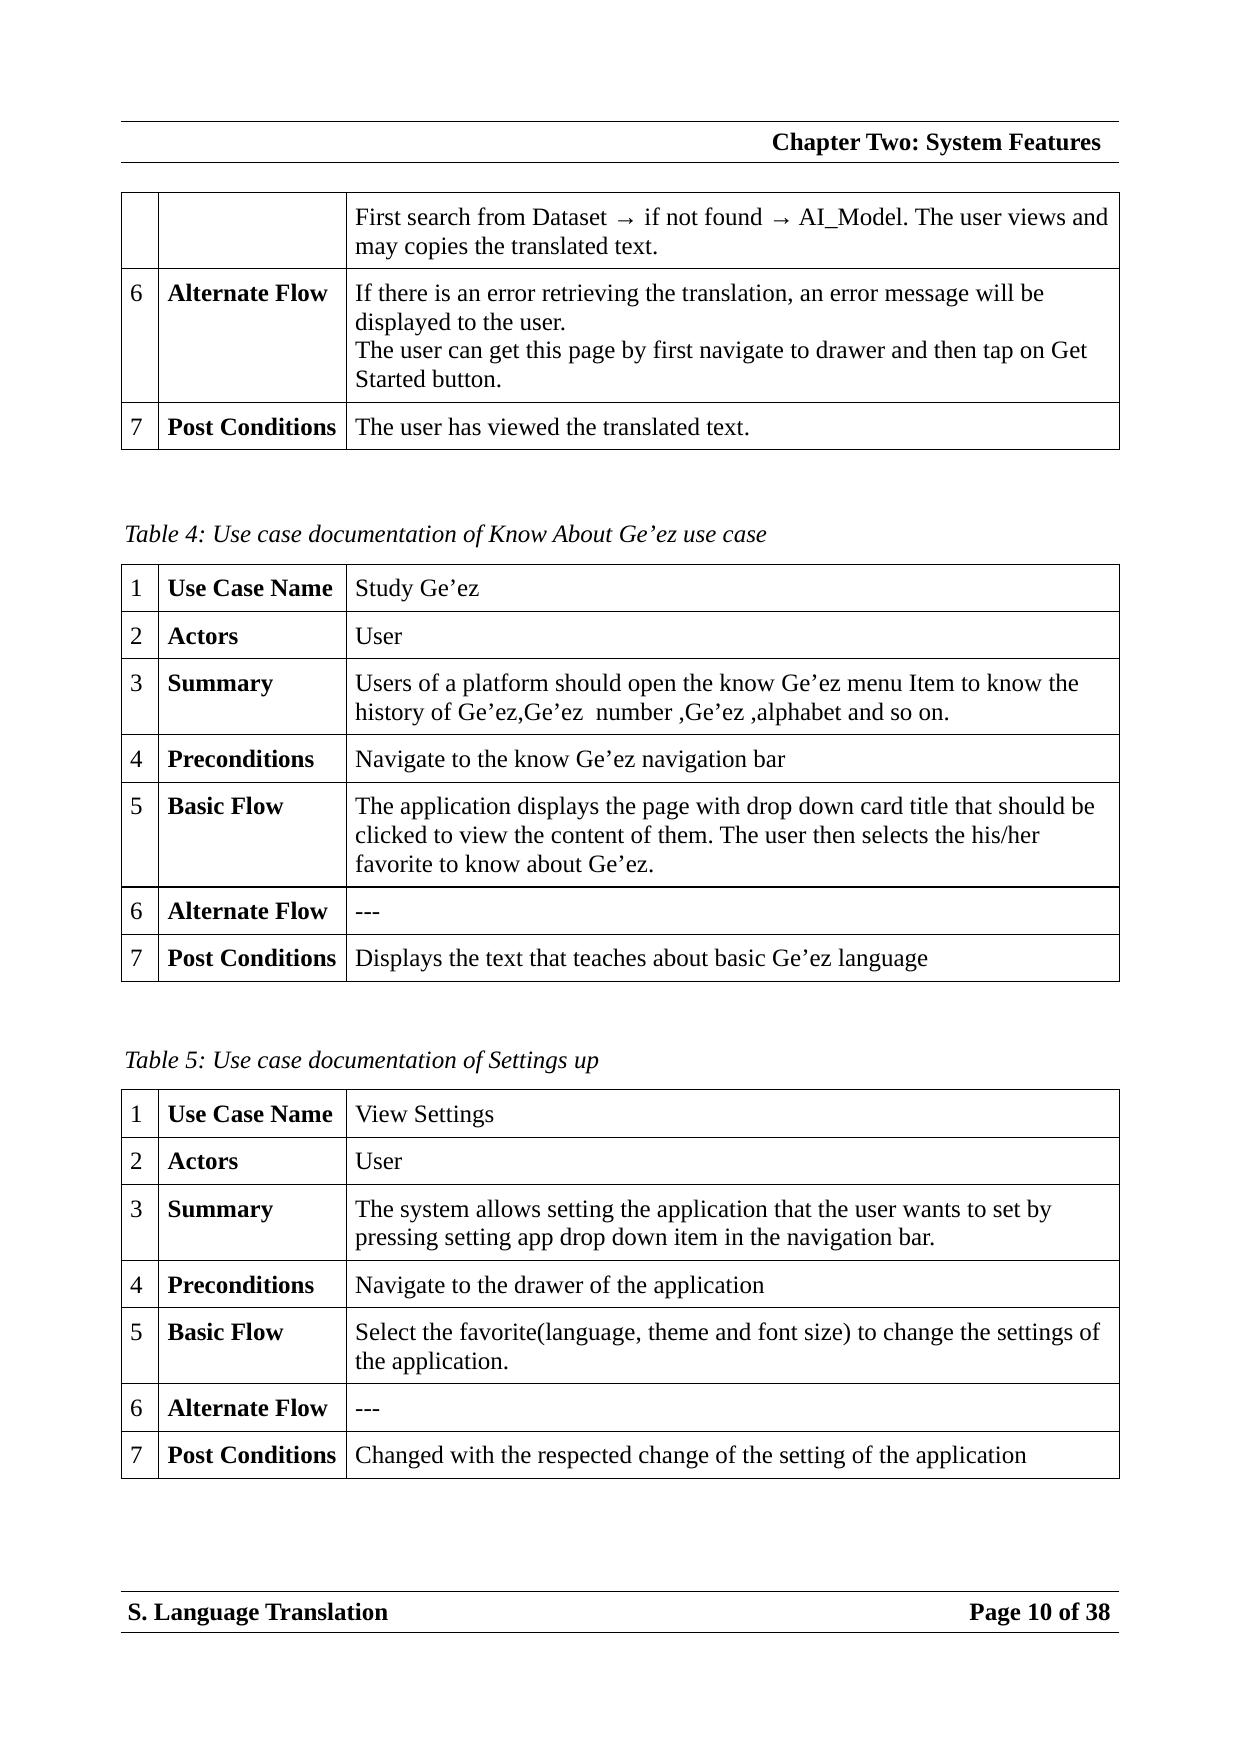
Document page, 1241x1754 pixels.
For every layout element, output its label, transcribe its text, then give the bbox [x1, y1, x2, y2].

table_cell 7 [122, 1432, 158, 1478]
table_cell --- [347, 888, 1119, 934]
table_cell First search from Dataset → if not found → AI_Model. The user views and may copies the translated text. [347, 193, 1119, 268]
table_header Use Case Name [159, 1090, 346, 1137]
table_cell Navigate to the know Ge’ez navigation bar [347, 735, 1119, 782]
table_cell 5 [122, 1308, 158, 1383]
table_cell 2 [122, 1138, 158, 1184]
table_cell Actors [159, 1138, 346, 1184]
table_cell Post Conditions [159, 1432, 346, 1478]
table_header 1 [122, 1090, 158, 1137]
table_cell Basic Flow [159, 1308, 346, 1383]
table_cell 3 [122, 1185, 158, 1260]
table_cell The application displays the page with drop down card title that should be clicked to view the content of them. The user then selects the his/her favorite to know about Ge’ez. [347, 783, 1119, 886]
table_cell Preconditions [159, 1261, 346, 1307]
table_cell Alternate Flow [159, 269, 346, 402]
table_header Study Ge’ez [347, 565, 1119, 611]
table_cell [159, 193, 346, 268]
table_cell If there is an error retrieving the translation, an error message will be displayed to the user. The user can get this page by first navigate to drawer and then tap on Get Started button. [347, 269, 1119, 402]
table_cell Actors [159, 612, 346, 658]
table_header View Settings [347, 1090, 1119, 1137]
table_cell User [347, 612, 1119, 658]
table_cell Alternate Flow [159, 1384, 346, 1431]
table_cell 2 [122, 612, 158, 658]
table_cell 5 [122, 783, 158, 886]
table_cell Changed with the respected change of the setting of the application [347, 1432, 1119, 1478]
table_header Use Case Name [159, 565, 346, 611]
table_cell 6 [122, 269, 158, 402]
text Table 4: Use case documentation of Know About Ge’ez use case [121, 516, 1119, 551]
table_cell 6 [122, 888, 158, 934]
table_cell Displays the text that teaches about basic Ge’ez language [347, 935, 1119, 981]
table_cell [122, 193, 158, 268]
table_cell Summary [159, 1185, 346, 1260]
table_cell Post Conditions [159, 935, 346, 981]
table_cell The user has viewed the translated text. [347, 403, 1119, 449]
table_cell 6 [122, 1384, 158, 1431]
table_header 1 [122, 565, 158, 611]
table_cell User [347, 1138, 1119, 1184]
table_cell Navigate to the drawer of the application [347, 1261, 1119, 1307]
table_cell Users of a platform should open the know Ge’ez menu Item to know the history of Ge’ez,Ge’ez number ,Ge’ez ,alphabet and so on. [347, 659, 1119, 734]
table_cell 7 [122, 403, 158, 449]
table_cell Post Conditions [159, 403, 346, 449]
table_cell 4 [122, 735, 158, 782]
table_cell The system allows setting the application that the user wants to set by pressing setting app drop down item in the navigation bar. [347, 1185, 1119, 1260]
table_cell Alternate Flow [159, 888, 346, 934]
text Table 5: Use case documentation of Settings up [121, 1042, 1119, 1077]
table_cell Basic Flow [159, 783, 346, 886]
table_cell Preconditions [159, 735, 346, 782]
table_cell 3 [122, 659, 158, 734]
table_cell 7 [122, 935, 158, 981]
table_cell --- [347, 1384, 1119, 1431]
table_cell Select the favorite(language, theme and font size) to change the settings of the application. [347, 1308, 1119, 1383]
table_cell 4 [122, 1261, 158, 1307]
table_cell Summary [159, 659, 346, 734]
